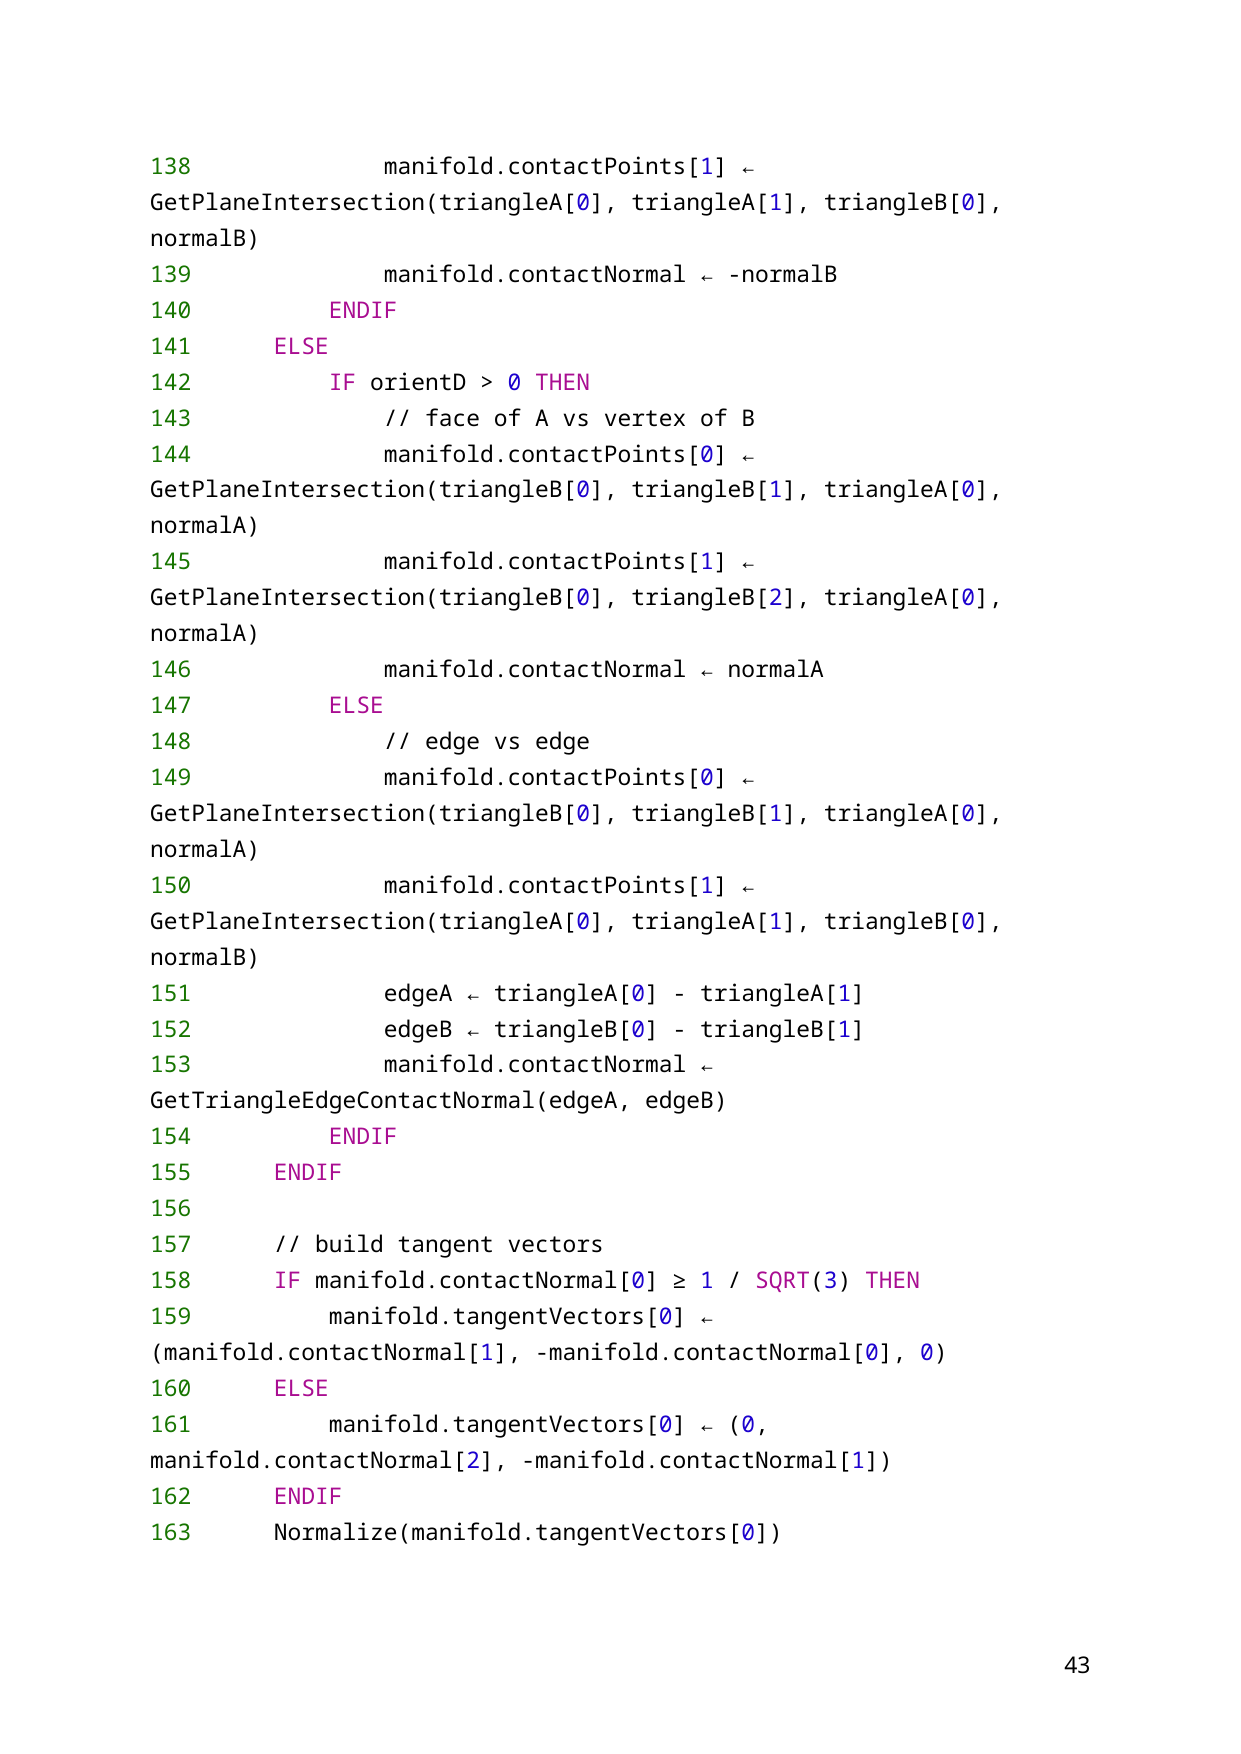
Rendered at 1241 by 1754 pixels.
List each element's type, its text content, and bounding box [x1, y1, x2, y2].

text 159 manifold.tangentVectors[0] ← (manifold.contactNormal[1], -manifold.contactNormal[0], 0) [150, 1300, 1090, 1367]
text 152 edgeB ← triangleB[0] - triangleB[1] [150, 1012, 1090, 1044]
text 162 ENDIF [150, 1480, 1090, 1511]
text 151 edgeA ← triangleA[0] - triangleA[1] [150, 977, 1090, 1008]
text 138 manifold.contactPoints[1] ← GetPlaneIntersection(triangleA[0], triangleA[1], triangleB[0], normalB) [150, 150, 1090, 253]
text 156 [150, 1192, 1090, 1223]
text 146 manifold.contactNormal ← normalA [150, 653, 1090, 684]
text 148 // edge vs edge [150, 725, 1090, 756]
text 153 manifold.contactNormal ← GetTriangleEdgeContactNormal(edgeA, edgeB) [150, 1048, 1090, 1116]
text 161 manifold.tangentVectors[0] ← (0, manifold.contactNormal[2], -manifold.contactNormal[1]) [150, 1408, 1090, 1475]
text 158 IF manifold.contactNormal[0] ≥ 1 / SQRT(3) THEN [150, 1264, 1090, 1295]
text 157 // build tangent vectors [150, 1228, 1090, 1259]
text 160 ELSE [150, 1372, 1090, 1403]
text 144 manifold.contactPoints[0] ← GetPlaneIntersection(triangleB[0], triangleB[1], triangleA[0], normalA) [150, 437, 1090, 541]
text 141 ELSE [150, 330, 1090, 361]
text 163 Normalize(manifold.tangentVectors[0]) [150, 1516, 1090, 1547]
text 139 manifold.contactNormal ← -normalB [150, 258, 1090, 289]
text 147 ELSE [150, 689, 1090, 720]
text 140 ENDIF [150, 294, 1090, 325]
text 145 manifold.contactPoints[1] ← GetPlaneIntersection(triangleB[0], triangleB[2], triangleA[0], normalA) [150, 545, 1090, 648]
text 154 ENDIF [150, 1120, 1090, 1152]
text 155 ENDIF [150, 1156, 1090, 1187]
text 149 manifold.contactPoints[0] ← GetPlaneIntersection(triangleB[0], triangleB[1], triangleA[0], normalA) [150, 761, 1090, 864]
text 143 // face of A vs vertex of B [150, 402, 1090, 433]
text 150 manifold.contactPoints[1] ← GetPlaneIntersection(triangleA[0], triangleA[1], triangleB[0], normalB) [150, 869, 1090, 972]
text 142 IF orientD > 0 THEN [150, 366, 1090, 397]
